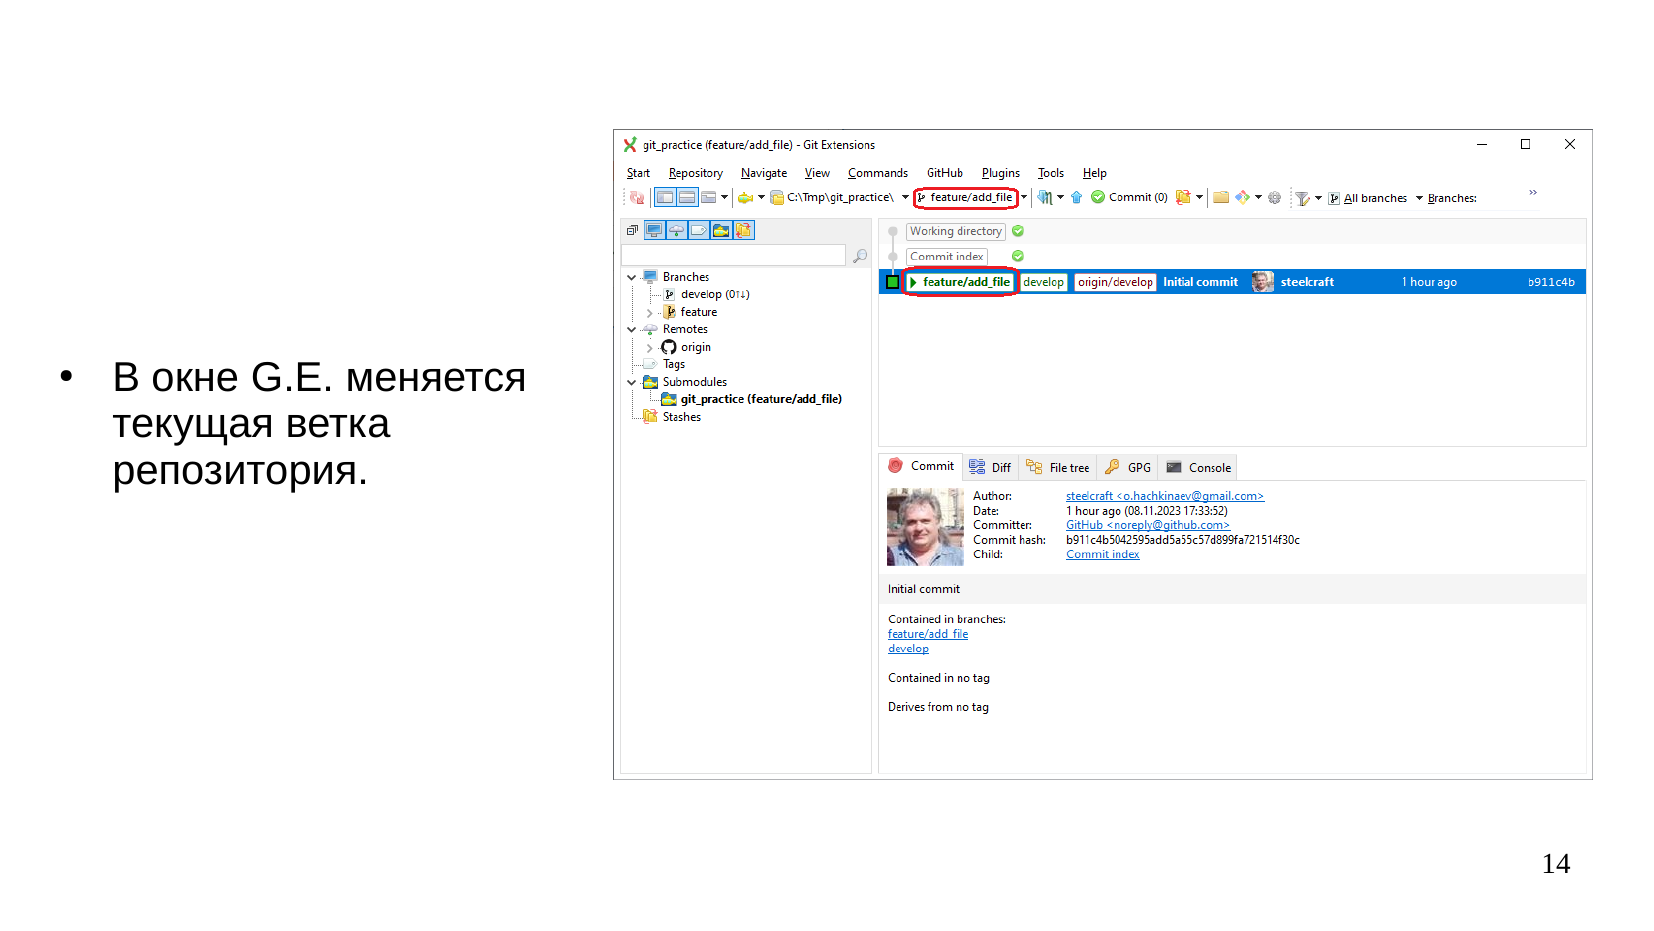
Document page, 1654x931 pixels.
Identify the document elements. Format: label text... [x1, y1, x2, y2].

list В окне G.E. меняется текущая ветка репозитория. [41, 353, 603, 520]
picture [613, 129, 1593, 780]
